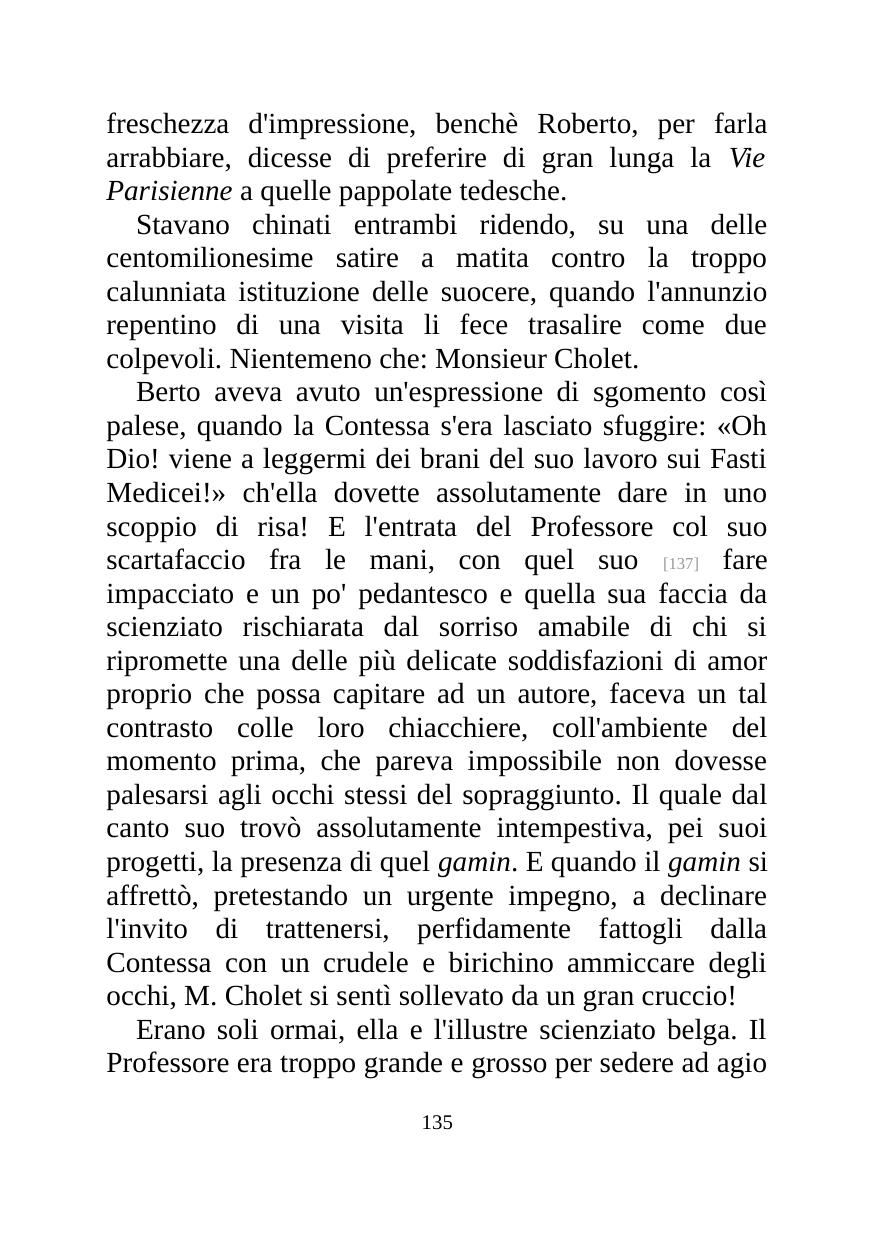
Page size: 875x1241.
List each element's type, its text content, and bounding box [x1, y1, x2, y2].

text Erano soli ormai, ella e l'illustre scienziato belga. Il Professore era troppo grande e grosso per sedere ad agio [106, 1012, 768, 1079]
text Berto aveva avuto un'espressione di sgomento così palese, quando la Contessa s'era lasciato sfuggire: «Oh Dio! viene a leggermi dei brani del suo lavoro sui Fasti Medicei!» ch'ella dovette assolutamente dare in uno scoppio di risa! E l'entrata del Professore col suo scartafaccio fra le mani, con quel suo [137] fare impacciato e un po' pedantesco e quella sua faccia da scienziato rischiarata dal sorriso amabile di chi si ripromette una delle più delicate soddisfazioni di amor proprio che possa capitare ad un autore, faceva un tal contrasto colle loro chiacchiere, coll'ambiente del momento prima, che pareva impossibile non dovesse palesarsi agli occhi stessi del sopraggiunto. Il quale dal canto suo trovò assolutamente intempestiva, pei suoi progetti, la presenza di quel gamin. E quando il gamin si affrettò, pretestando un urgente impegno, a declinare l'invito di trattenersi, perfidamente fattogli dalla Contessa con un crudele e birichino ammiccare degli occhi, M. Cholet si sentì sollevato da un gran cruccio! [106, 374, 768, 1012]
text freschezza d'impressione, benchè Roberto, per farla arrabbiare, dicesse di preferire di gran lunga la Vie Parisienne a quelle pappolate tedesche. [106, 106, 768, 207]
text Stavano chinati entrambi ridendo, su una delle centomilionesime satire a matita contro la troppo calunniata istituzione delle suocere, quando l'annunzio repentino di una visita li fece trasalire come due colpevoli. Nientemeno che: Monsieur Cholet. [106, 207, 768, 374]
